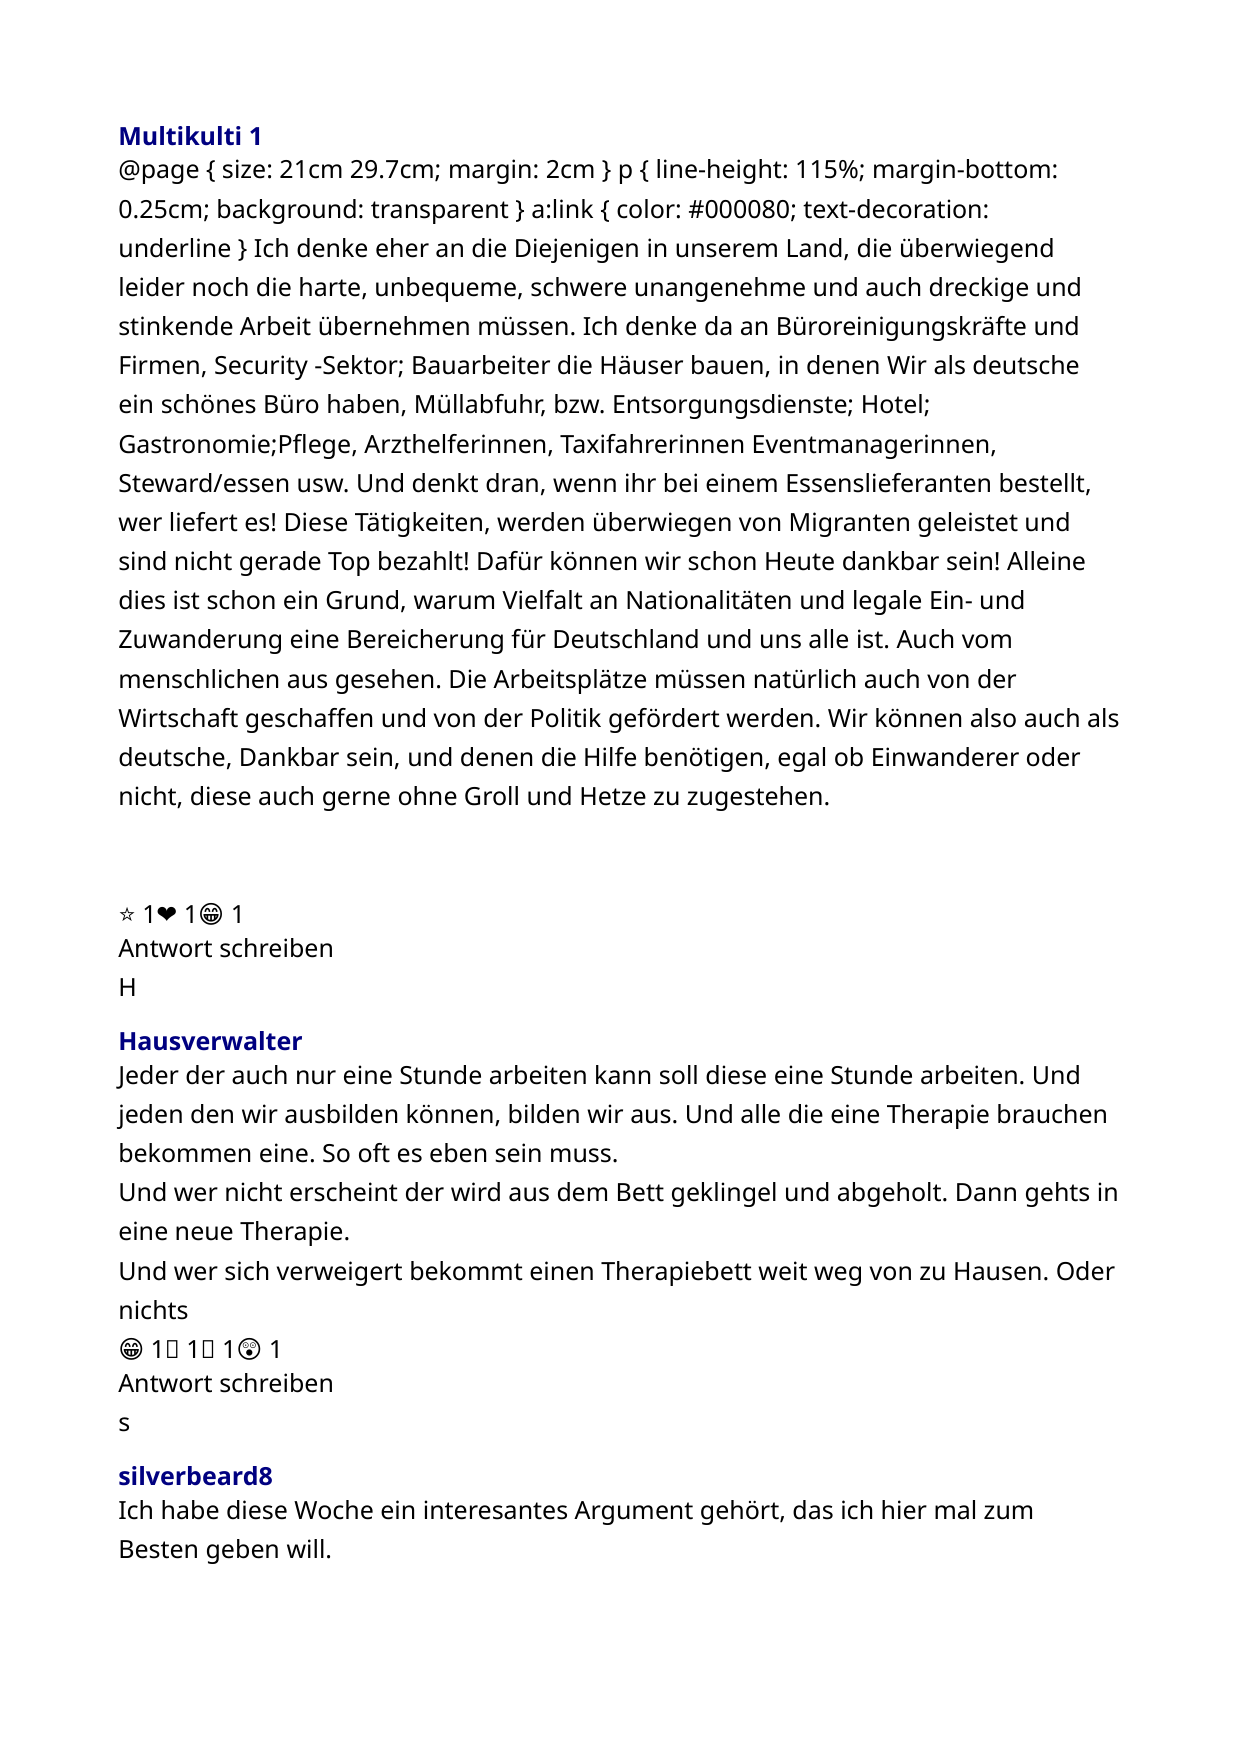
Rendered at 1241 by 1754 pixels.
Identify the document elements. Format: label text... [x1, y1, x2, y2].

text https://mediendienst-integration.de/fileadmin/Dateien/bertelsmann-bruecker-studie-einwanderung.pdf [118, 818, 1122, 891]
text s [118, 1405, 1122, 1439]
text 😁 1🙁 1🤨 1😲 1 [118, 1332, 1122, 1366]
subtitle Hausverwalter [118, 1023, 1122, 1057]
text H [118, 969, 1122, 1004]
text Ich habe diese Woche ein interesantes Argument gehört, das ich hier mal zum Besten geben will. [118, 1493, 1122, 1566]
text Antwort schreiben [118, 1366, 1122, 1400]
text Antwort schreiben [118, 930, 1122, 964]
text ⭐️ 1❤️ 1😁 1 [118, 896, 1122, 930]
text @page { size: 21cm 29.7cm; margin: 2cm } p { line-height: 115%; margin-bottom: 0.25cm; background: transparent } a:link { color: #000080; text-decoration: underline } Ich denke eher an die Diejenigen in unserem Land, die überwiegend leider noch die harte, unbequeme, schwere unangenehme und auch dreckige und stinkende Arbeit übernehmen müssen. Ich denke da an Büroreinigungskräfte und Firmen, Security -Sektor; Bauarbeiter die Häuser bauen, in denen Wir als deutsche ein schönes Büro haben, Müllabfuhr, bzw. Entsorgungsdienste; Hotel; Gastronomie;Pflege, Arzthelferinnen, Taxifahrerinnen Eventmanagerinnen, Steward/essen usw. Und denkt dran, wenn ihr bei einem Essenslieferanten bestellt, wer liefert es! Diese Tätigkeiten, werden überwiegen von Migranten geleistet und sind nicht gerade Top bezahlt! Dafür können wir schon Heute dankbar sein! Alleine dies ist schon ein Grund, warum Vielfalt an Nationalitäten und legale Ein- und Zuwanderung eine Bereicherung für Deutschland und uns alle ist. Auch vom menschlichen aus gesehen. Die Arbeitsplätze müssen natürlich auch von der Wirtschaft geschaffen und von der Politik gefördert werden. Wir können also auch als deutsche, Dankbar sein, und denen die Hilfe benötigen, egal ob Einwanderer oder nicht, diese auch gerne ohne Groll und Hetze zu zugestehen. [118, 152, 1122, 813]
text Jeder der auch nur eine Stunde arbeiten kann soll diese eine Stunde arbeiten. Und jeden den wir ausbilden können, bilden wir aus. Und alle die eine Therapie brauchen bekommen eine. So oft es eben sein muss. Und wer nicht erscheint der wird aus dem Bett geklingel und abgeholt. Dann gehts in eine neue Therapie. Und wer sich verweigert bekommt einen Therapiebett weit weg von zu Hausen. Oder nichts [118, 1057, 1122, 1326]
subtitle Multikulti 1 [118, 118, 1122, 152]
subtitle silverbeard8 [118, 1458, 1122, 1493]
